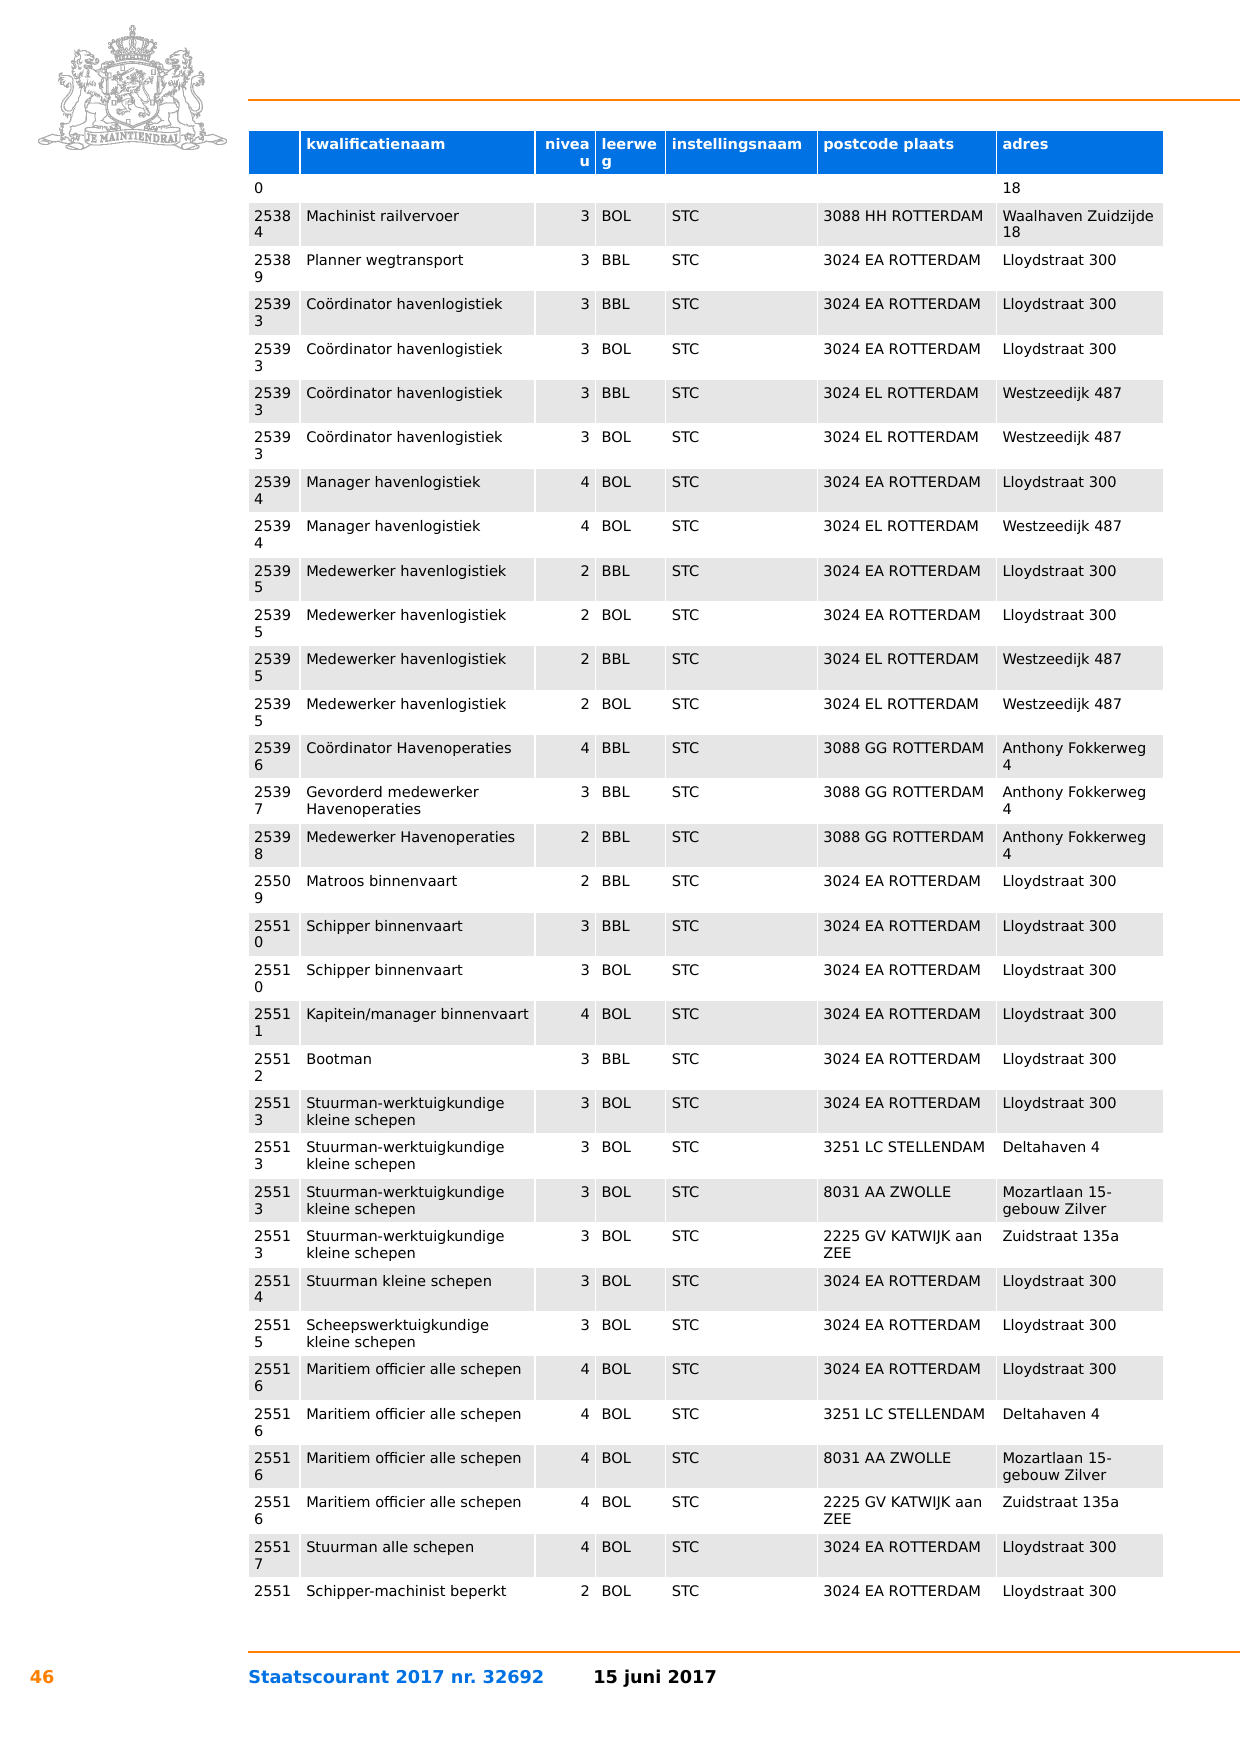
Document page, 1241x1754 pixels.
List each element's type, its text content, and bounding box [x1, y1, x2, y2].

table_cell 0 [249, 175, 299, 202]
table_cell 3 [536, 957, 595, 1000]
table_cell 4 [536, 1356, 595, 1400]
table_cell 3 [536, 380, 595, 423]
table_cell 3024 EA ROTTERDAM [818, 336, 996, 379]
table_cell Bootman [301, 1046, 534, 1089]
table_cell 3024 EA ROTTERDAM [818, 1001, 996, 1045]
table_cell 3 [536, 1090, 595, 1133]
table_cell Lloydstraat 300 [997, 336, 1163, 379]
table_cell 3024 EL ROTTERDAM [818, 380, 996, 423]
table_cell STC [666, 1445, 817, 1488]
table_cell [596, 175, 665, 202]
table_cell Medewerker Havenoperaties [301, 824, 534, 867]
table_cell Westzeedijk 487 [997, 691, 1163, 734]
table_cell 25516 [249, 1490, 299, 1533]
table_cell Medewerker havenlogistiek [301, 602, 534, 645]
table_cell 3 [536, 425, 595, 468]
table_cell 3024 EA ROTTERDAM [818, 469, 996, 512]
table_cell 3024 EA ROTTERDAM [818, 558, 996, 601]
table_cell STC [666, 1268, 817, 1311]
table_cell 25512 [249, 1046, 299, 1089]
table_cell Schipper binnenvaart [301, 957, 534, 1000]
table_cell 3251 LC STELLENDAM [818, 1135, 996, 1178]
table_cell Stuurman-werktuigkundige kleine schepen [301, 1179, 534, 1222]
table_cell 3024 EL ROTTERDAM [818, 646, 996, 690]
table_cell 2 [536, 602, 595, 645]
table_cell STC [666, 1001, 817, 1045]
table_cell BOL [596, 1179, 665, 1222]
table_cell 2 [536, 691, 595, 734]
table_cell BOL [596, 203, 665, 246]
table_cell BOL [596, 1268, 665, 1311]
table_cell STC [666, 691, 817, 734]
table_cell 3024 EA ROTTERDAM [818, 1090, 996, 1133]
table_cell Anthony Fokkerweg 4 [997, 735, 1163, 778]
table_cell Schipper-machinist beperkt [301, 1578, 534, 1605]
table_cell BOL [596, 1445, 665, 1488]
table_cell 2 [536, 558, 595, 601]
table_cell STC [666, 1578, 817, 1605]
table_cell 25516 [249, 1445, 299, 1488]
table_cell Stuurman kleine schepen [301, 1268, 534, 1311]
table_cell 25393 [249, 291, 299, 335]
table_cell 4 [536, 1490, 595, 1533]
table_cell 25516 [249, 1356, 299, 1400]
table_cell 2225 GV KATWIJK aan ZEE [818, 1223, 996, 1267]
table_cell [666, 175, 817, 202]
table_cell BBL [596, 247, 665, 290]
table_cell [536, 175, 595, 202]
table_cell 3 [536, 336, 595, 379]
table_cell Mozartlaan 15-gebouw Zilver [997, 1179, 1163, 1222]
table_cell Zuidstraat 135a [997, 1490, 1163, 1533]
table_cell Lloydstraat 300 [997, 291, 1163, 335]
table_cell BBL [596, 735, 665, 778]
table_cell 4 [536, 1445, 595, 1488]
table_cell 25510 [249, 913, 299, 956]
table_cell Zuidstraat 135a [997, 1223, 1163, 1267]
table_cell 25517 [249, 1534, 299, 1577]
table_cell Westzeedijk 487 [997, 513, 1163, 557]
table_cell 25513 [249, 1135, 299, 1178]
table_cell STC [666, 1135, 817, 1178]
table_cell Scheepswerktuigkundige kleine schepen [301, 1312, 534, 1355]
table_cell STC [666, 1090, 817, 1133]
table_cell Westzeedijk 487 [997, 646, 1163, 690]
table_cell Lloydstraat 300 [997, 1534, 1163, 1577]
table_cell STC [666, 203, 817, 246]
table_cell 3088 GG ROTTERDAM [818, 824, 996, 867]
table_cell [818, 175, 996, 202]
table_cell 4 [536, 1001, 595, 1045]
table_cell Stuurman alle schepen [301, 1534, 534, 1577]
table_cell STC [666, 913, 817, 956]
table_cell 25393 [249, 380, 299, 423]
table_cell 3088 GG ROTTERDAM [818, 780, 996, 823]
table_cell 25395 [249, 646, 299, 690]
table_cell 3 [536, 291, 595, 335]
table_cell 3024 EA ROTTERDAM [818, 602, 996, 645]
table_cell Deltahaven 4 [997, 1401, 1163, 1444]
table_cell STC [666, 1356, 817, 1400]
table_cell STC [666, 469, 817, 512]
table_cell 25395 [249, 558, 299, 601]
table_cell Westzeedijk 487 [997, 380, 1163, 423]
table_cell 3024 EA ROTTERDAM [818, 957, 996, 1000]
table_cell Coördinator Havenoperaties [301, 735, 534, 778]
table_cell Westzeedijk 487 [997, 425, 1163, 468]
table_cell 25398 [249, 824, 299, 867]
table_cell 25515 [249, 1312, 299, 1355]
table_cell BOL [596, 1356, 665, 1400]
table_cell Maritiem officier alle schepen [301, 1356, 534, 1400]
table_cell STC [666, 1312, 817, 1355]
table_cell STC [666, 735, 817, 778]
table_cell Lloydstraat 300 [997, 469, 1163, 512]
table_cell STC [666, 1179, 817, 1222]
table_cell 25396 [249, 735, 299, 778]
table_cell 25510 [249, 957, 299, 1000]
table_cell 25513 [249, 1090, 299, 1133]
table_cell BBL [596, 558, 665, 601]
table_cell STC [666, 1534, 817, 1577]
table_cell Stuurman-werktuigkundige kleine schepen [301, 1090, 534, 1133]
table_cell BOL [596, 1401, 665, 1444]
table_cell Coördinator havenlogistiek [301, 425, 534, 468]
table_cell Lloydstraat 300 [997, 913, 1163, 956]
table_cell BBL [596, 824, 665, 867]
table_cell STC [666, 513, 817, 557]
table_cell Stuurman-werktuigkundige kleine schepen [301, 1135, 534, 1178]
table_cell 3024 EA ROTTERDAM [818, 868, 996, 912]
table_cell 4 [536, 469, 595, 512]
table_header niveau [536, 131, 595, 174]
table_cell STC [666, 380, 817, 423]
table_cell Lloydstraat 300 [997, 1268, 1163, 1311]
table_cell 25516 [249, 1401, 299, 1444]
table_cell 25394 [249, 469, 299, 512]
table_cell 3 [536, 780, 595, 823]
table_cell Matroos binnenvaart [301, 868, 534, 912]
table_cell BOL [596, 1534, 665, 1577]
table_cell 2225 GV KATWIJK aan ZEE [818, 1490, 996, 1533]
table_cell Anthony Fokkerweg 4 [997, 824, 1163, 867]
table_cell 25395 [249, 691, 299, 734]
table_cell 3 [536, 913, 595, 956]
table_cell Waalhaven Zuidzijde 18 [997, 203, 1163, 246]
table_cell Coördinator havenlogistiek [301, 380, 534, 423]
table_cell Lloydstraat 300 [997, 1356, 1163, 1400]
table_cell Stuurman-werktuigkundige kleine schepen [301, 1223, 534, 1267]
table_header adres [997, 131, 1163, 174]
table_header postcode plaats [818, 131, 996, 174]
table_cell 2 [536, 646, 595, 690]
table_cell Maritiem officier alle schepen [301, 1401, 534, 1444]
table_header [249, 131, 299, 174]
table_cell Lloydstraat 300 [997, 247, 1163, 290]
table_cell STC [666, 291, 817, 335]
table_cell 3 [536, 203, 595, 246]
table_cell 25514 [249, 1268, 299, 1311]
table_cell BOL [596, 1490, 665, 1533]
table_cell STC [666, 868, 817, 912]
table_header leerweg [596, 131, 665, 174]
table_cell STC [666, 1401, 817, 1444]
table_cell BOL [596, 1001, 665, 1045]
table_cell 25513 [249, 1179, 299, 1222]
table_cell [301, 175, 534, 202]
table_cell 25509 [249, 868, 299, 912]
table_cell 3024 EA ROTTERDAM [818, 1578, 996, 1605]
table_cell 3024 EL ROTTERDAM [818, 425, 996, 468]
table_cell BOL [596, 1312, 665, 1355]
table_cell 3024 EA ROTTERDAM [818, 1046, 996, 1089]
table_cell 25513 [249, 1223, 299, 1267]
table_cell Manager havenlogistiek [301, 469, 534, 512]
table_cell Kapitein/manager binnenvaart [301, 1001, 534, 1045]
picture [38, 25, 227, 150]
table_cell BOL [596, 336, 665, 379]
table_cell STC [666, 336, 817, 379]
table_cell BBL [596, 780, 665, 823]
table_header instellingsnaam [666, 131, 817, 174]
table_cell Planner wegtransport [301, 247, 534, 290]
table_cell BOL [596, 1090, 665, 1133]
table_cell 25389 [249, 247, 299, 290]
table_cell 3 [536, 1268, 595, 1311]
table_cell BOL [596, 1578, 665, 1605]
table_cell 3 [536, 1179, 595, 1222]
table_cell STC [666, 646, 817, 690]
table_cell STC [666, 1046, 817, 1089]
table_cell Maritiem officier alle schepen [301, 1490, 534, 1533]
table_cell Mozartlaan 15-gebouw Zilver [997, 1445, 1163, 1488]
table_cell Medewerker havenlogistiek [301, 558, 534, 601]
table_cell 3024 EA ROTTERDAM [818, 1312, 996, 1355]
table_cell 25397 [249, 780, 299, 823]
table_cell BBL [596, 1046, 665, 1089]
table_cell BOL [596, 1135, 665, 1178]
table_cell BOL [596, 602, 665, 645]
table_cell BOL [596, 469, 665, 512]
table_cell 2 [536, 868, 595, 912]
table_cell Lloydstraat 300 [997, 602, 1163, 645]
table_cell Lloydstraat 300 [997, 1001, 1163, 1045]
table_cell Manager havenlogistiek [301, 513, 534, 557]
table_cell BOL [596, 425, 665, 468]
table_cell Lloydstraat 300 [997, 1046, 1163, 1089]
table_cell STC [666, 1490, 817, 1533]
table_cell 2551 [249, 1578, 299, 1605]
table_cell 3251 LC STELLENDAM [818, 1401, 996, 1444]
table_cell 25393 [249, 336, 299, 379]
table_cell 3 [536, 1046, 595, 1089]
table_cell Machinist railvervoer [301, 203, 534, 246]
table_cell Lloydstraat 300 [997, 558, 1163, 601]
table_cell 4 [536, 513, 595, 557]
table_cell STC [666, 558, 817, 601]
table_cell STC [666, 780, 817, 823]
table_cell Anthony Fokkerweg 4 [997, 780, 1163, 823]
table_cell 25384 [249, 203, 299, 246]
table_cell STC [666, 824, 817, 867]
table_cell 3 [536, 1223, 595, 1267]
table_cell Gevorderd medewerker Havenoperaties [301, 780, 534, 823]
table_cell Lloydstraat 300 [997, 868, 1163, 912]
table_cell 4 [536, 1401, 595, 1444]
table_cell 4 [536, 1534, 595, 1577]
table_cell 8031 AA ZWOLLE [818, 1179, 996, 1222]
table_cell 3024 EL ROTTERDAM [818, 691, 996, 734]
table_cell 8031 AA ZWOLLE [818, 1445, 996, 1488]
table_cell STC [666, 1223, 817, 1267]
table_cell 3024 EL ROTTERDAM [818, 513, 996, 557]
table_cell STC [666, 602, 817, 645]
table_cell 25393 [249, 425, 299, 468]
table_cell Deltahaven 4 [997, 1135, 1163, 1178]
table_cell BBL [596, 913, 665, 956]
table_cell BBL [596, 380, 665, 423]
table_cell 4 [536, 735, 595, 778]
table_cell 3088 HH ROTTERDAM [818, 203, 996, 246]
table_cell Lloydstraat 300 [997, 1312, 1163, 1355]
table_cell 25395 [249, 602, 299, 645]
table_cell 3024 EA ROTTERDAM [818, 1534, 996, 1577]
table_cell Medewerker havenlogistiek [301, 646, 534, 690]
table_cell 3024 EA ROTTERDAM [818, 291, 996, 335]
table_cell 3 [536, 1135, 595, 1178]
table_cell Medewerker havenlogistiek [301, 691, 534, 734]
table_cell BOL [596, 691, 665, 734]
table_cell 3 [536, 1312, 595, 1355]
table_cell Maritiem officier alle schepen [301, 1445, 534, 1488]
table_cell 18 [997, 175, 1163, 202]
table_cell STC [666, 425, 817, 468]
table_cell 2 [536, 824, 595, 867]
table_cell STC [666, 957, 817, 1000]
table_cell 3 [536, 247, 595, 290]
table_cell 3024 EA ROTTERDAM [818, 913, 996, 956]
table_header kwalificatienaam [301, 131, 534, 174]
table_cell 25394 [249, 513, 299, 557]
table_cell Lloydstraat 300 [997, 957, 1163, 1000]
table_cell BBL [596, 868, 665, 912]
table_cell STC [666, 247, 817, 290]
table_cell BOL [596, 1223, 665, 1267]
table_cell Coördinator havenlogistiek [301, 336, 534, 379]
table_cell 3088 GG ROTTERDAM [818, 735, 996, 778]
table_cell Schipper binnenvaart [301, 913, 534, 956]
table_cell BBL [596, 646, 665, 690]
table_cell BBL [596, 291, 665, 335]
table_cell BOL [596, 513, 665, 557]
table_cell 25511 [249, 1001, 299, 1045]
table_cell 3024 EA ROTTERDAM [818, 1268, 996, 1311]
table_cell 3024 EA ROTTERDAM [818, 247, 996, 290]
table_cell BOL [596, 957, 665, 1000]
table_cell Lloydstraat 300 [997, 1578, 1163, 1605]
table_cell 2 [536, 1578, 595, 1605]
table_cell Lloydstraat 300 [997, 1090, 1163, 1133]
table_cell 3024 EA ROTTERDAM [818, 1356, 996, 1400]
table_cell Coördinator havenlogistiek [301, 291, 534, 335]
